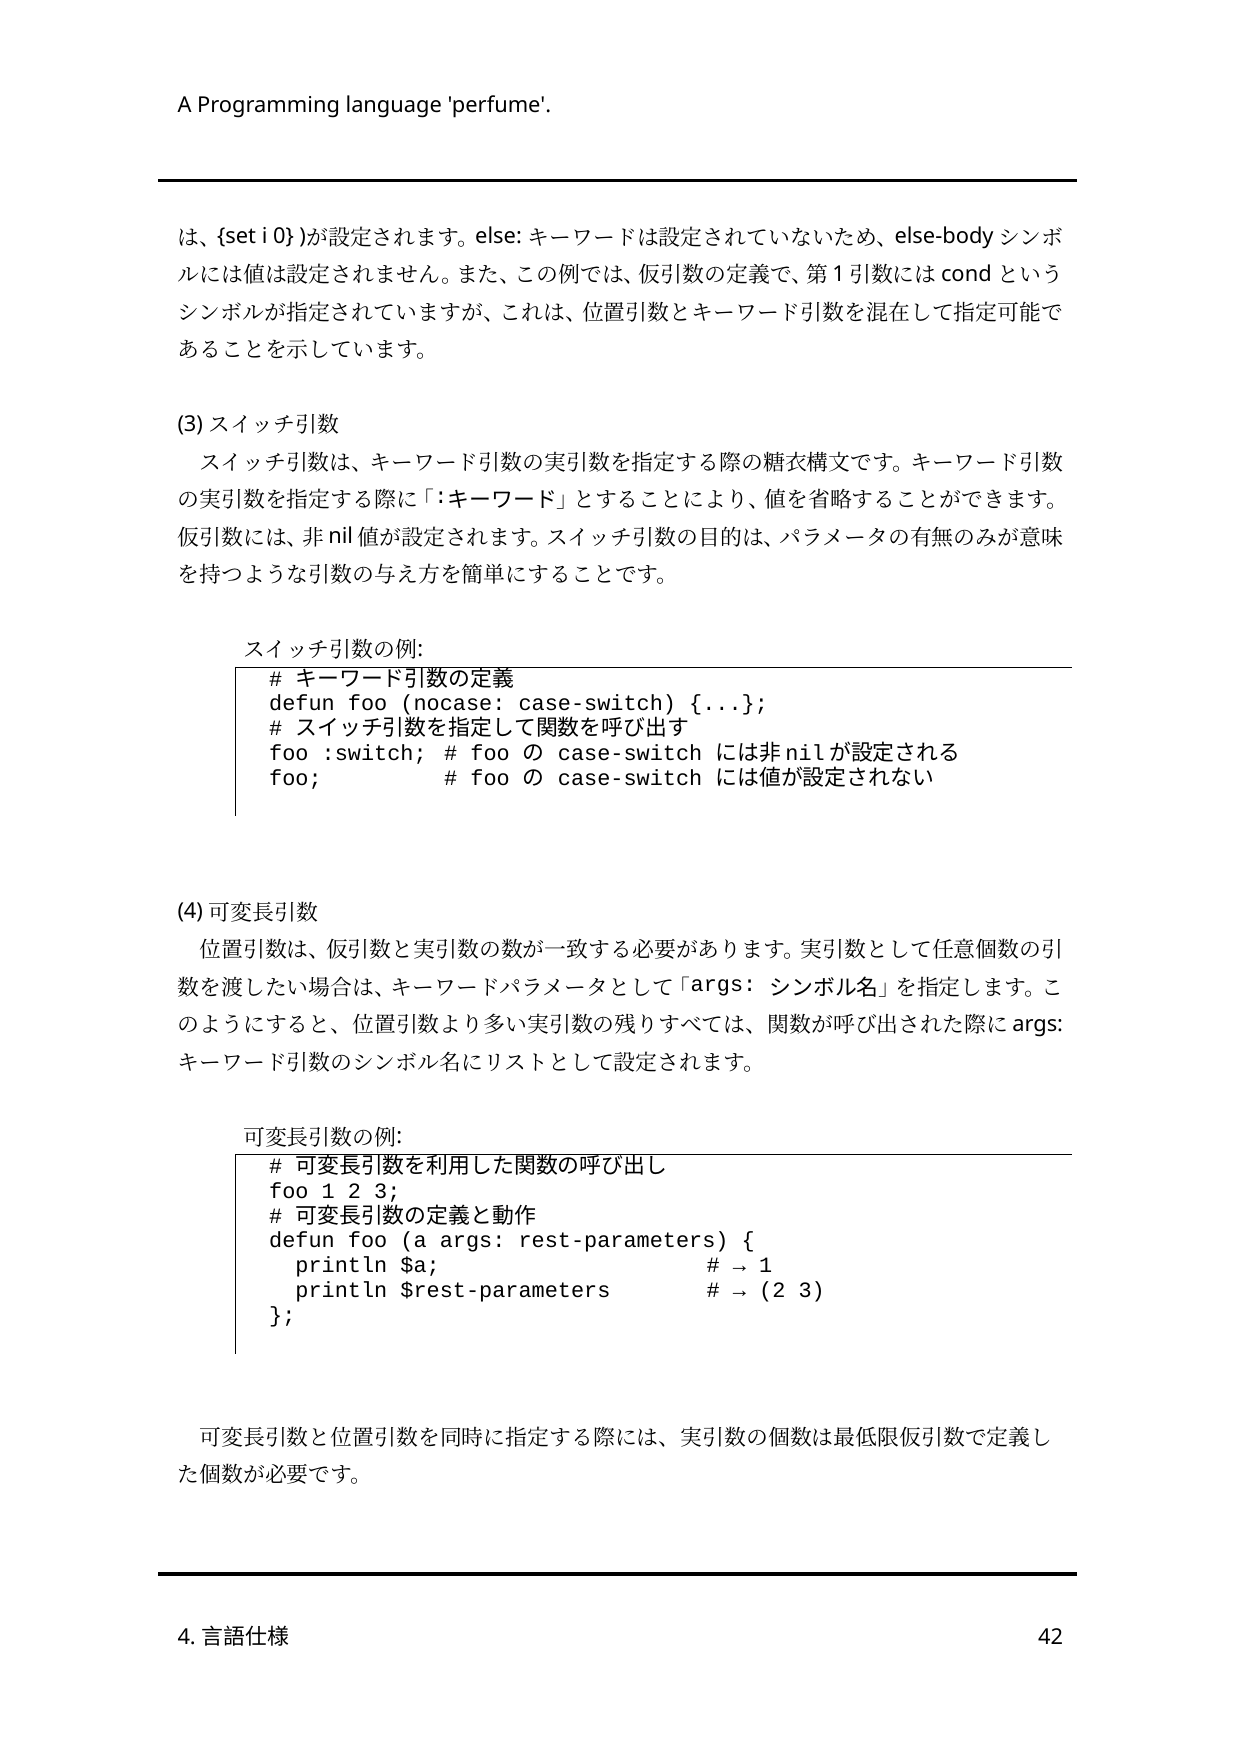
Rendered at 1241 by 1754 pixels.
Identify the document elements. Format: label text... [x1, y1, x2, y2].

table_header # キーワード引数の定義 defun foo (nocase: case-switch) {...}; # スイッチ引数を指定して関数を呼び出す foo :switch; # foo の case-switch には非nilが設定される foo; # foo の case-switch には値が設定されない [236, 668, 1072, 816]
text スイッチ引数の例: [243, 629, 1063, 667]
table_header # 可変長引数を利用した関数の呼び出し foo 1 2 3; # 可変長引数の定義と動作 defun foo (a args: rest-parameters) { println $a; # → 1 println $rest-parameters # → (2 3) }; [236, 1155, 1072, 1353]
text (3) スイッチ引数 [177, 404, 1063, 442]
text (4) 可変長引数 [177, 892, 1063, 929]
text は、{set i 0} )が設定されます。else: キーワードは設定されていないため、else-bodyシンボルには値は設定されません。また、この例では、仮引数の定義で、第1引数にはcond というシンボルが指定されていますが、これは、位置引数とキーワード引数を混在して指定可能であることを示しています。 [177, 217, 1063, 367]
text 位置引数は、仮引数と実引数の数が一致する必要があります。実引数として任意個数の引数を渡したい場合は、キーワードパラメータとして「args: シンボル名」を指定します。このようにすると、位置引数より多い実引数の残りすべては、関数が呼び出された際にargs: キーワード引数のシンボル名にリストとして設定されます。 [177, 929, 1063, 1079]
text 可変長引数と位置引数を同時に指定する際には、実引数の個数は最低限仮引数で定義した個数が必要です。 [177, 1417, 1063, 1492]
text スイッチ引数は、キーワード引数の実引数を指定する際の糖衣構文です。キーワード引数の実引数を指定する際に「:キーワード」とすることにより、値を省略することができます。仮引数には、非nil値が設定されます。スイッチ引数の目的は、パラメータの有無のみが意味を持つような引数の与え方を簡単にすることです。 [177, 442, 1063, 592]
text 可変長引数の例: [243, 1117, 1063, 1154]
